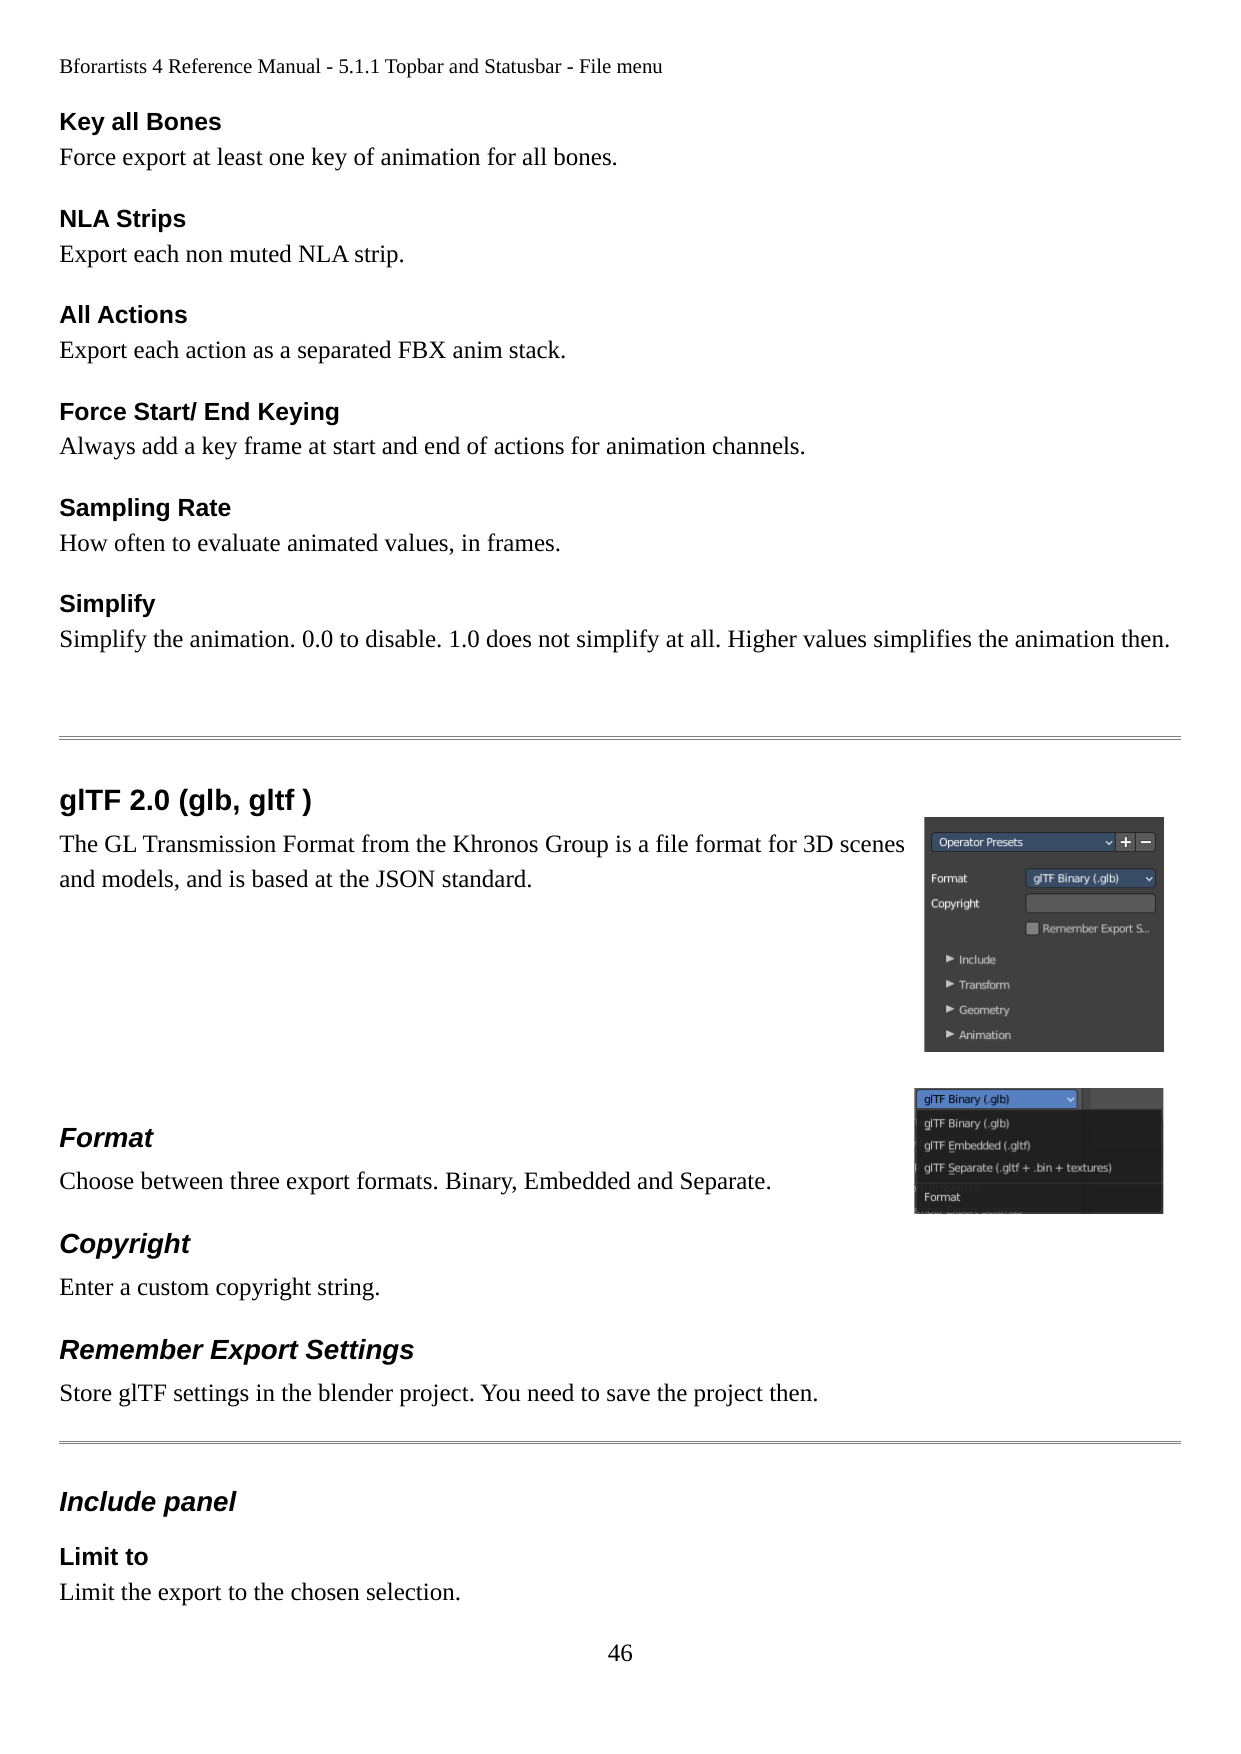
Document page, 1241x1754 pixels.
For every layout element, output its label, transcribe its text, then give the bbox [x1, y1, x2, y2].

subtitle Remember Export Settings [59, 1333, 1181, 1365]
text Limit the export to the chosen selection. [59, 1577, 1181, 1606]
text Store glTF settings in the blender project. You need to save the project then. [59, 1378, 1181, 1406]
subtitle Key all Bones [59, 107, 1181, 136]
text Choose between three export formats. Binary, Embedded and Separate. [59, 1166, 914, 1194]
subtitle Sampling Rate [59, 493, 1181, 521]
subtitle Include panel [59, 1485, 1181, 1517]
picture [924, 817, 1164, 1052]
text Export each action as a separated FBX anim stack. [59, 335, 1181, 364]
text The GL Transmission Format from the Khronos Group is a file format for 3D scenes and models, and is based at the JSON standard. [59, 829, 924, 892]
text Always add a key frame at start and end of actions for animation channels. [59, 431, 1181, 460]
subtitle Limit to [59, 1542, 1181, 1571]
text Simplify the animation. 0.0 to disable. 1.0 does not simplify at all. Higher values simplifies the animation then. [59, 624, 1181, 653]
text Enter a custom copyright string. [59, 1272, 1181, 1301]
subtitle [1164, 1121, 1181, 1153]
subtitle NLA Strips [59, 204, 1181, 232]
picture [914, 1088, 1164, 1214]
text Force export at least one key of animation for all bones. [59, 142, 1181, 171]
subtitle All Actions [59, 300, 1181, 329]
subtitle glTF 2.0 (glb, gltf ) [59, 783, 1181, 817]
subtitle Force Start/ End Keying [59, 397, 1181, 425]
subtitle Copyright [59, 1227, 1181, 1259]
subtitle Simplify [59, 589, 1181, 618]
text How often to evaluate animated values, in frames. [59, 528, 1181, 556]
subtitle Format [59, 1121, 914, 1153]
text Export each non muted NLA strip. [59, 239, 1181, 267]
